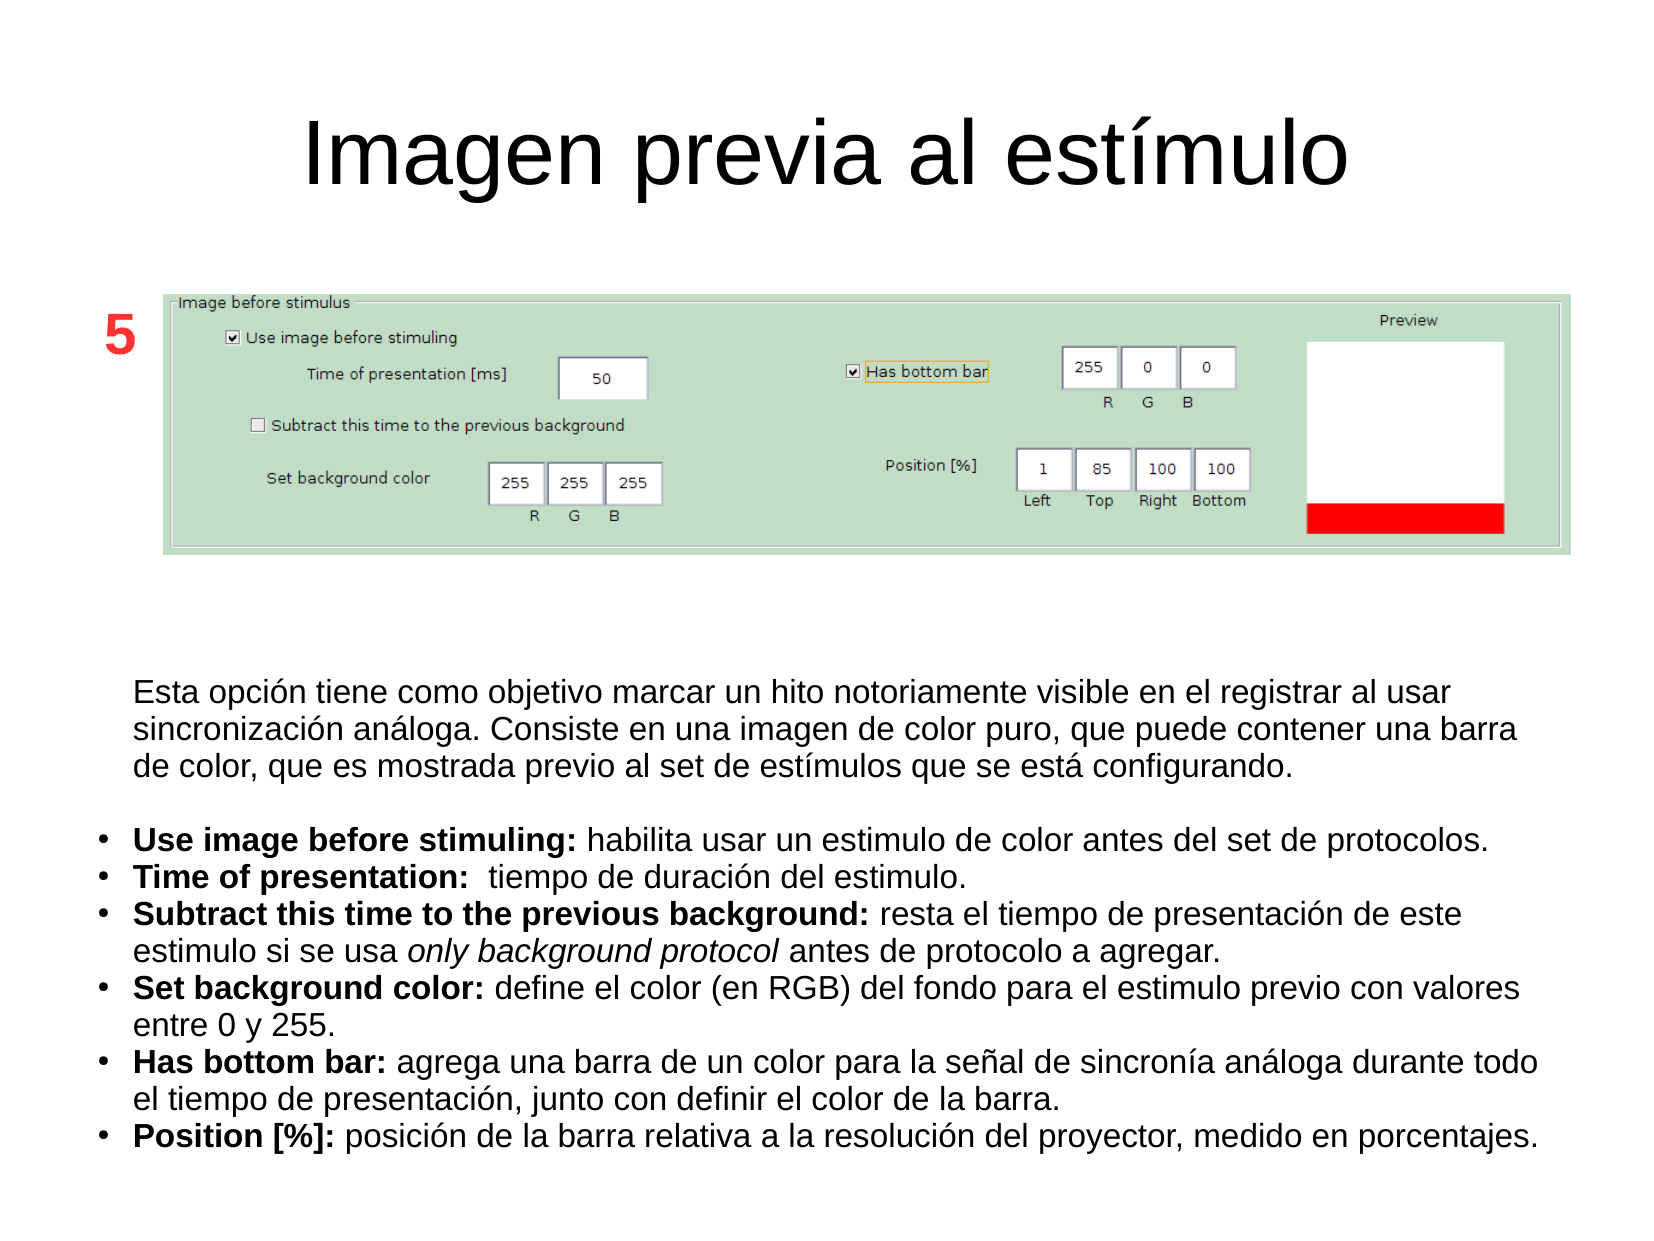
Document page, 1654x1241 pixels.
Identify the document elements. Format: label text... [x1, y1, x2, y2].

picture [163, 294, 1571, 556]
text_box Esta opción tiene como objetivo marcar un hito notoriamente visible en el registrar al usar sincronización análoga. Consiste en una imagen de color puro, que puede contener una barra de color, que es mostrada previo al set de estímulos que se está configurando. Use image before stimuling: habilita usar un estimulo de color antes del set de protocolos. Time of presentation: tiempo de duración del estimulo. Subtract this time to the previous background: resta el tiempo de presentación de este estimulo si se usa only background protocol antes de protocolo a agregar. Set background color: define el color (en RGB) del fondo para el estimulo previo con valores entre 0 y 255. Has bottom bar: agrega una barra de un color para la señal de sincronía análoga durante todo el tiempo de presentación, junto con definir el color de la barra. Position [%]: posición de la barra relativa a la resolución del proyector, medido en porcentajes. [82, 665, 1576, 1169]
title Imagen previa al estímulo [82, 49, 1571, 257]
text_box 5 [90, 294, 151, 376]
